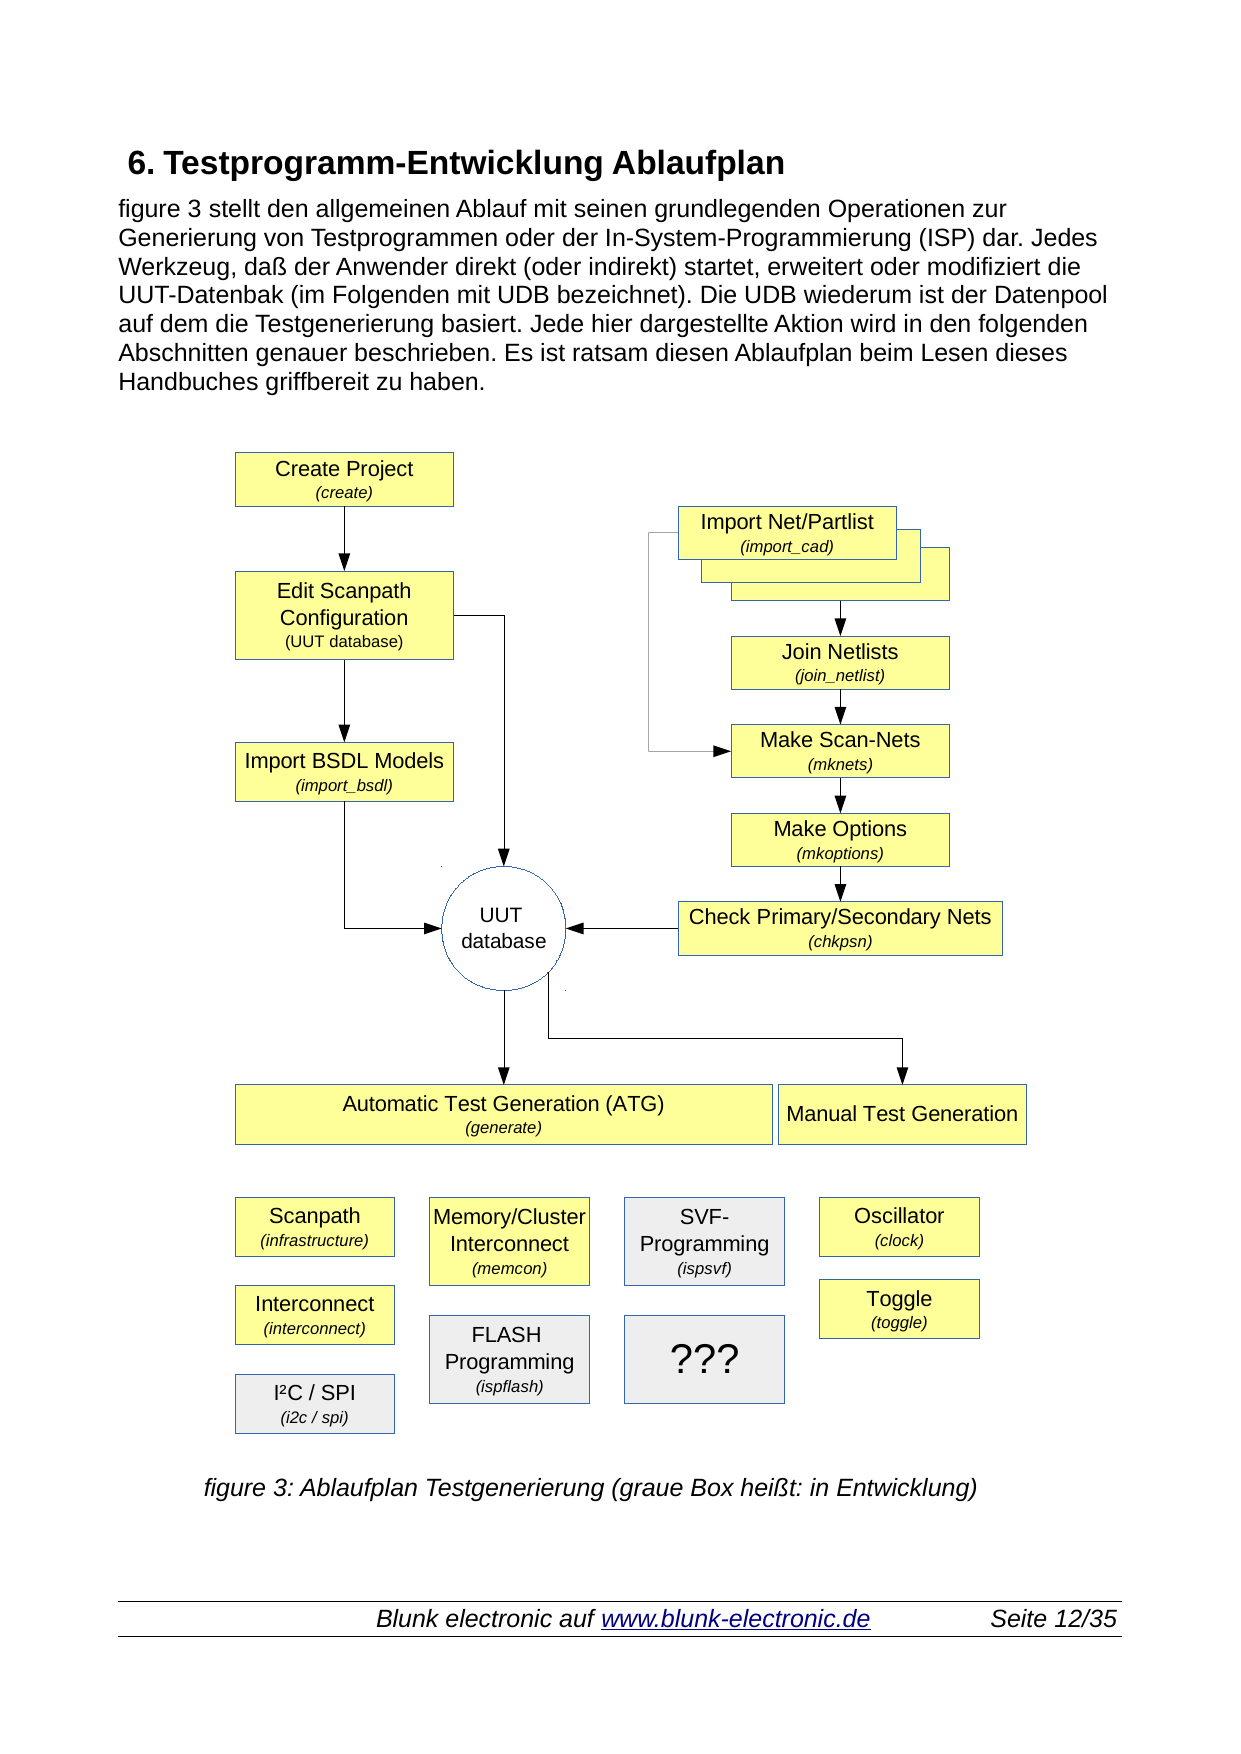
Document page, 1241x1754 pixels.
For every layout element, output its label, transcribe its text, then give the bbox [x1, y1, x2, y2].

subtitle Testprogramm-Entwicklung Ablaufplan [118, 143, 1122, 182]
text figure 3 stellt den allgemeinen Ablauf mit seinen grundlegenden Operationen zur Generierung von Testprogrammen oder der In-System-Programmierung (ISP) dar. Jedes Werkzeug, daß der Anwender direkt (oder indirekt) startet, erweitert oder modifiziert die UUT-Datenbak (im Folgenden mit UDB bezeichnet). Die UDB wiederum ist der Datenpool auf dem die Testgenerierung basiert. Jede hier dargestellte Aktion wird in den folgenden Abschnitten genauer beschrieben. Es ist ratsam diesen Ablaufplan beim Lesen dieses Handbuches griffbereit zu haben. [118, 194, 1122, 396]
text figure 3: Ablaufplan Testgenerierung (graue Box heißt: in Entwicklung) [203, 421, 1037, 1502]
